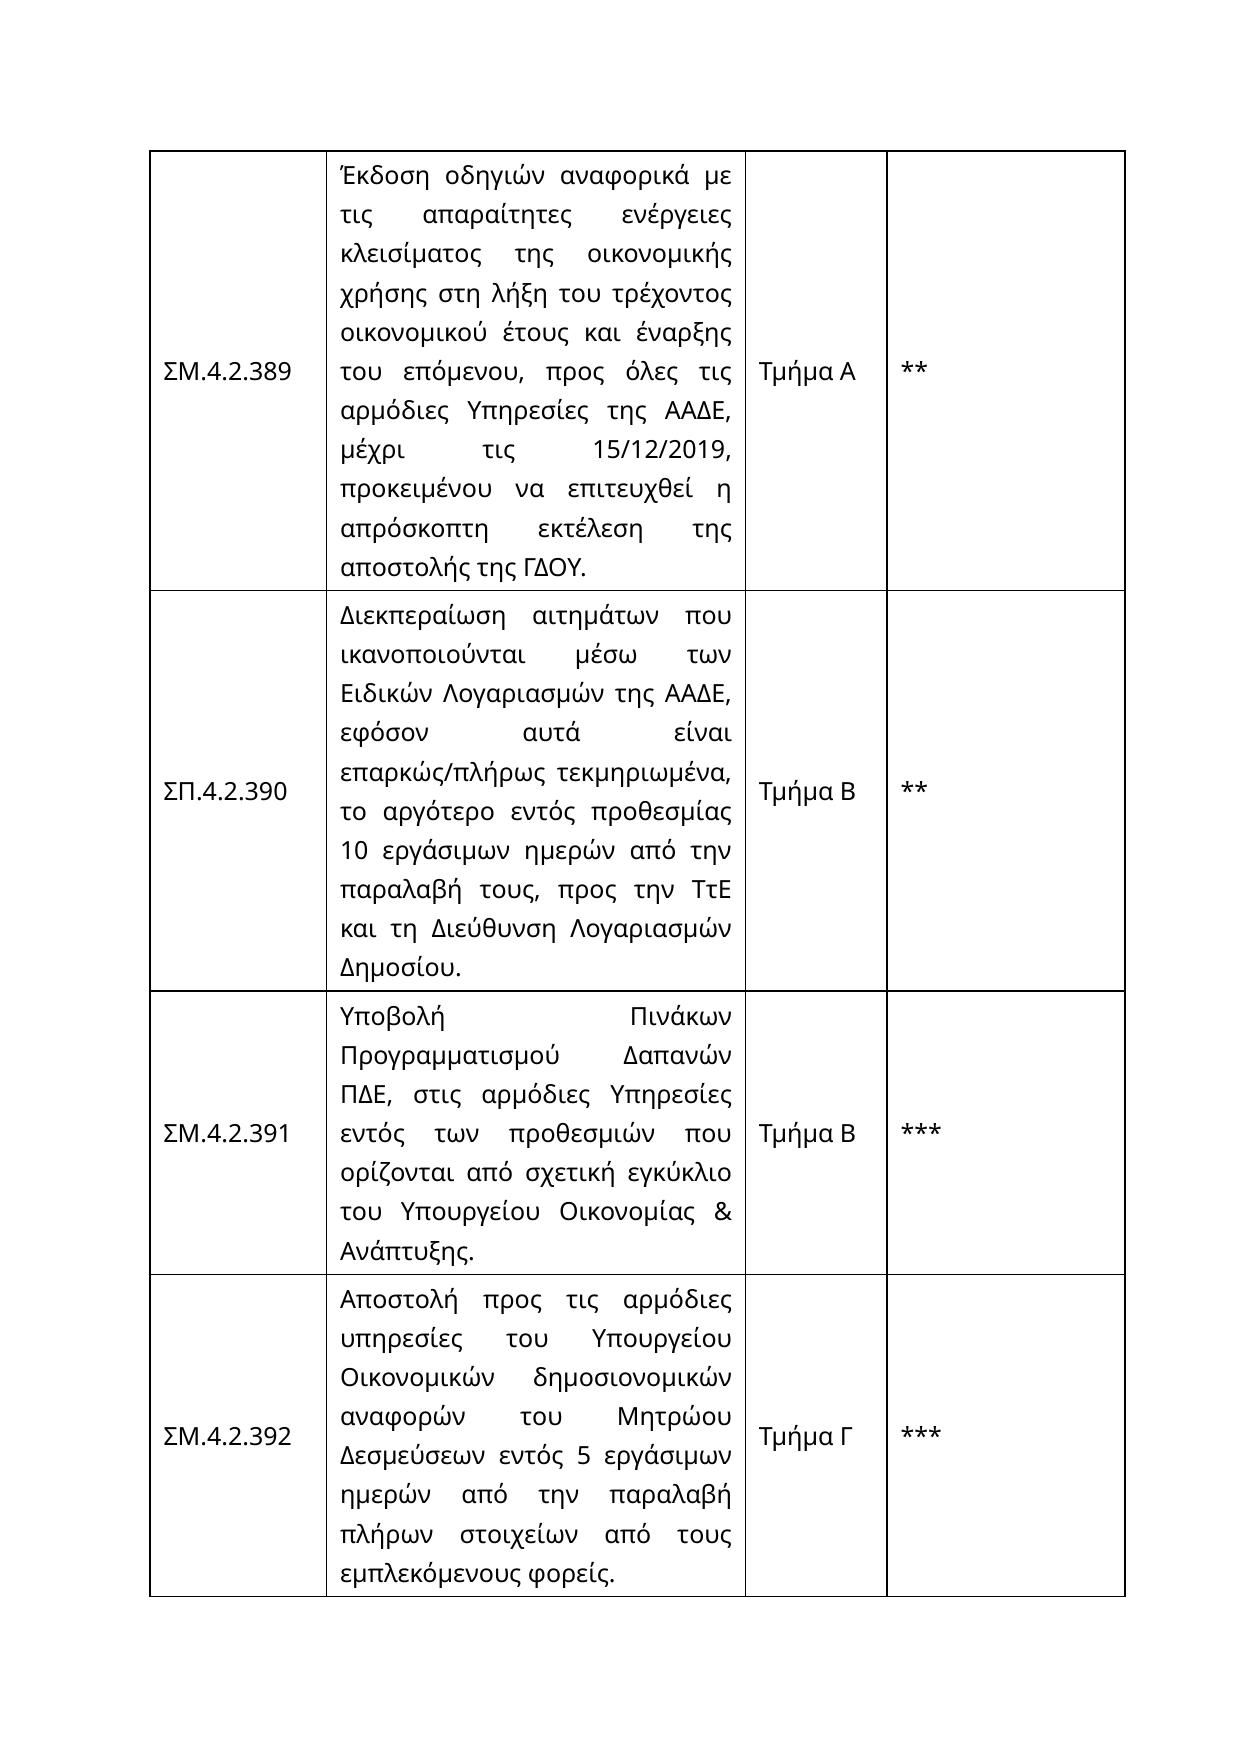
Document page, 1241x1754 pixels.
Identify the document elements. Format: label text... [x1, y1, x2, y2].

table_cell ** [888, 152, 1124, 590]
table_cell Τμήμα Γ [746, 1275, 886, 1596]
table_cell ΣΜ.4.2.389 [151, 152, 326, 590]
table_cell Τμήμα Β [746, 591, 886, 990]
table_cell ΣΜ.4.2.392 [151, 1275, 326, 1596]
table_cell Αποστολή προς τις αρμόδιες υπηρεσίες του Υπουργείου Οικονομικών δημοσιονομικών αναφορών του Μητρώου Δεσμεύσεων εντός 5 εργάσιμων ημερών από την παραλαβή πλήρων στοιχείων από τους εμπλεκόμενους φορείς. [327, 1275, 745, 1596]
table_cell *** [888, 1275, 1124, 1596]
table_cell Υποβολή Πινάκων Προγραμματισμού Δαπανών ΠΔΕ, στις αρμόδιες Υπηρεσίες εντός των προθεσμιών που ορίζονται από σχετική εγκύκλιο του Υπουργείου Οικονομίας & Ανάπτυξης. [327, 992, 745, 1273]
table_cell Διεκπεραίωση αιτημάτων που ικανοποιούνται μέσω των Ειδικών Λογαριασμών της ΑΑΔΕ, εφόσον αυτά είναι επαρκώς/πλήρως τεκμηριωμένα, το αργότερο εντός προθεσμίας 10 εργάσιμων ημερών από την παραλαβή τους, προς την ΤτΕ και τη Διεύθυνση Λογαριασμών Δημοσίου. [327, 591, 745, 990]
table_cell Έκδοση οδηγιών αναφορικά με τις απαραίτητες ενέργειες κλεισίματος της οικονομικής χρήσης στη λήξη του τρέχοντος οικονομικού έτους και έναρξης του επόμενου, προς όλες τις αρμόδιες Υπηρεσίες της ΑΑΔΕ, μέχρι τις 15/12/2019, προκειμένου να επιτευχθεί η απρόσκοπτη εκτέλεση της αποστολής της ΓΔΟΥ. [327, 152, 745, 590]
table_cell *** [888, 992, 1124, 1273]
table_cell ** [888, 591, 1124, 990]
table_cell ΣΜ.4.2.391 [151, 992, 326, 1273]
table_cell ΣΠ.4.2.390 [151, 591, 326, 990]
table_cell Τμήμα Α [746, 152, 886, 590]
table_cell Τμήμα Β [746, 992, 886, 1273]
